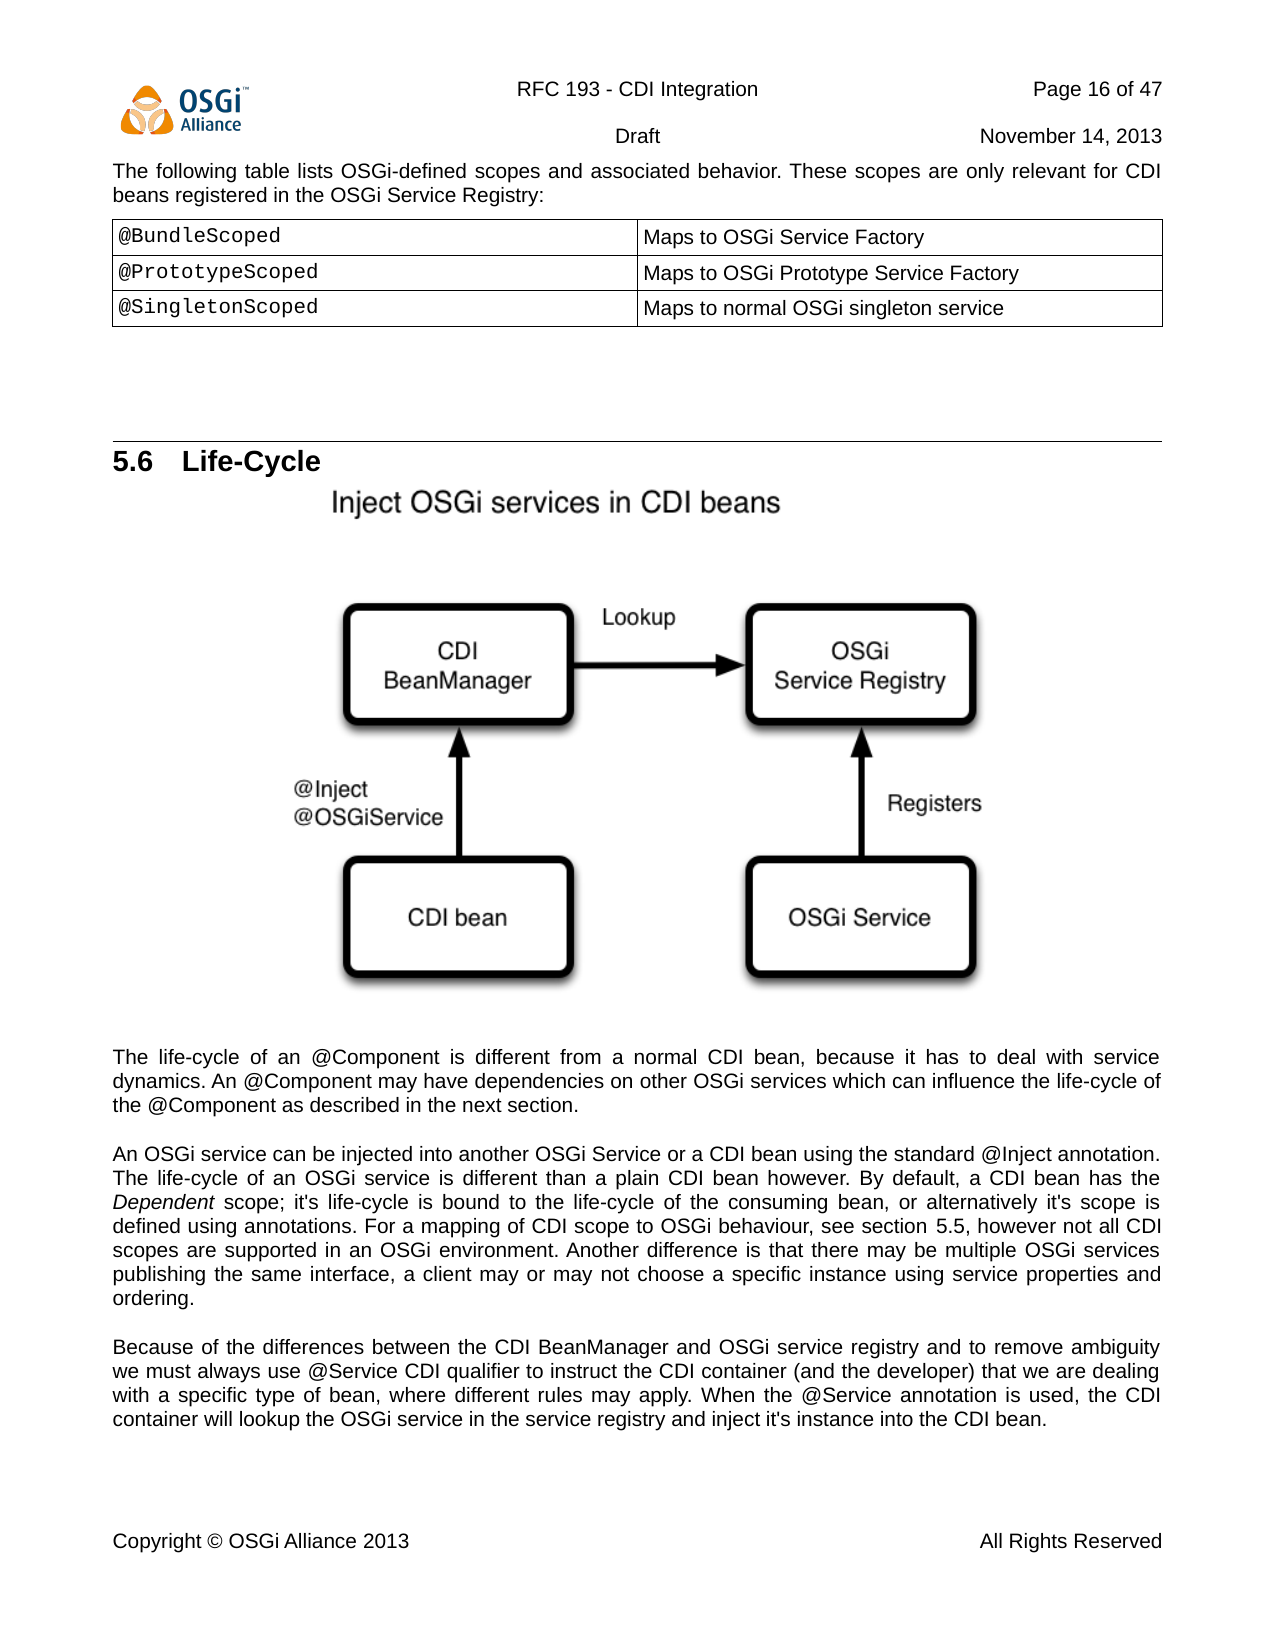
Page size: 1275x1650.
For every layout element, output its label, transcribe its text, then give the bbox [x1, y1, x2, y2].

table_cell @SingletonScoped [113, 291, 637, 326]
text The following table lists OSGi-defined scopes and associated behavior. These scopes are only relevant for CDI beans registered in the OSGi Service Registry: [112, 159, 1162, 207]
text The life-cycle of an @Component is different from a normal CDI bean, because it has to deal with service dynamics. An @Component may have dependencies on other OSGi services which can influence the life-cycle of the @Component as described in the next section. [112, 1045, 1162, 1117]
text An OSGi service can be injected into another OSGi Service or a CDI bean using the standard @Inject annotation. The life-cycle of an OSGi service is different than a plain CDI bean however. By default, a CDI bean has the Dependent scope; it's life-cycle is bound to the life-cycle of the consuming bean, or alternatively it's scope is defined using annotations. For a mapping of CDI scope to OSGi behaviour, see section 5.5, however not all CDI scopes are supported in an OSGi environment. Another difference is that there may be multiple OSGi services publishing the same interface, a client may or may not choose a specific instance using service properties and ordering. [112, 1142, 1162, 1309]
table_cell @PrototypeScoped [113, 256, 637, 290]
text Because of the differences between the CDI BeanManager and OSGi service registry and to remove ambiguity we must always use @Service CDI qualifier to instruct the CDI container (and the developer) that we are dealing with a specific type of bean, where different rules may apply. When the @Service annotation is used, the CDI container will lookup the OSGi service in the service registry and inject it's instance into the CDI bean. [112, 1334, 1162, 1430]
picture [286, 477, 989, 996]
picture [113, 78, 257, 142]
table_header @BundleScoped [113, 220, 637, 255]
table_header Maps to OSGi Service Factory [638, 220, 1162, 255]
table_cell Maps to normal OSGi singleton service [638, 291, 1162, 326]
subtitle Life-Cycle [112, 442, 1162, 477]
table_cell Maps to OSGi Prototype Service Factory [638, 256, 1162, 290]
